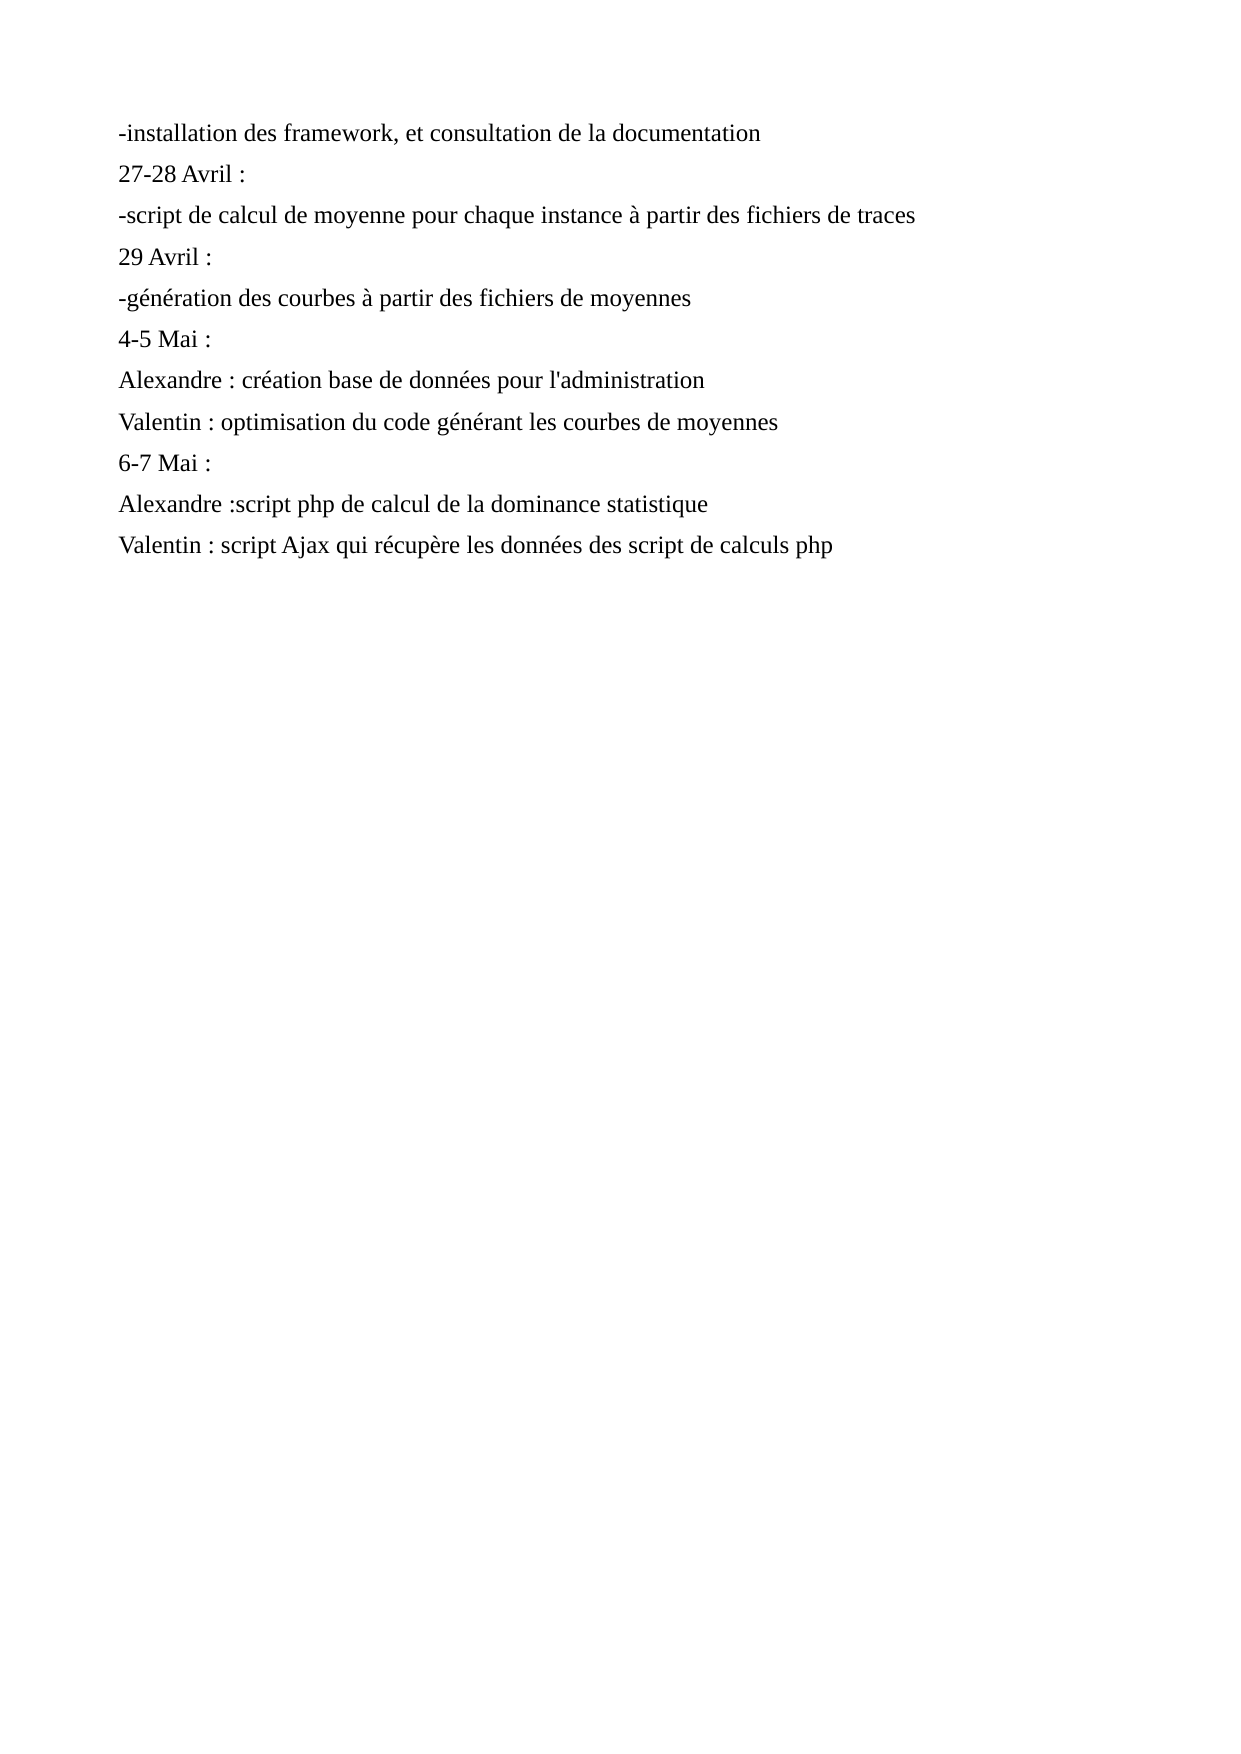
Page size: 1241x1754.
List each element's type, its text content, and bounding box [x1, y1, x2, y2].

text Alexandre :script php de calcul de la dominance statistique [118, 489, 1122, 518]
text 4-5 Mai : [118, 324, 1122, 353]
text -script de calcul de moyenne pour chaque instance à partir des fichiers de traces [118, 201, 1122, 229]
text -installation des framework, et consultation de la documentation [118, 118, 1122, 147]
text 29 Avril : [118, 242, 1122, 271]
text Valentin : script Ajax qui récupère les données des script de calculs php [118, 531, 1122, 559]
text -génération des courbes à partir des fichiers de moyennes [118, 283, 1122, 312]
text 6-7 Mai : [118, 448, 1122, 477]
text Valentin : optimisation du code générant les courbes de moyennes [118, 407, 1122, 436]
text Alexandre : création base de données pour l'administration [118, 366, 1122, 394]
text 27-28 Avril : [118, 159, 1122, 188]
